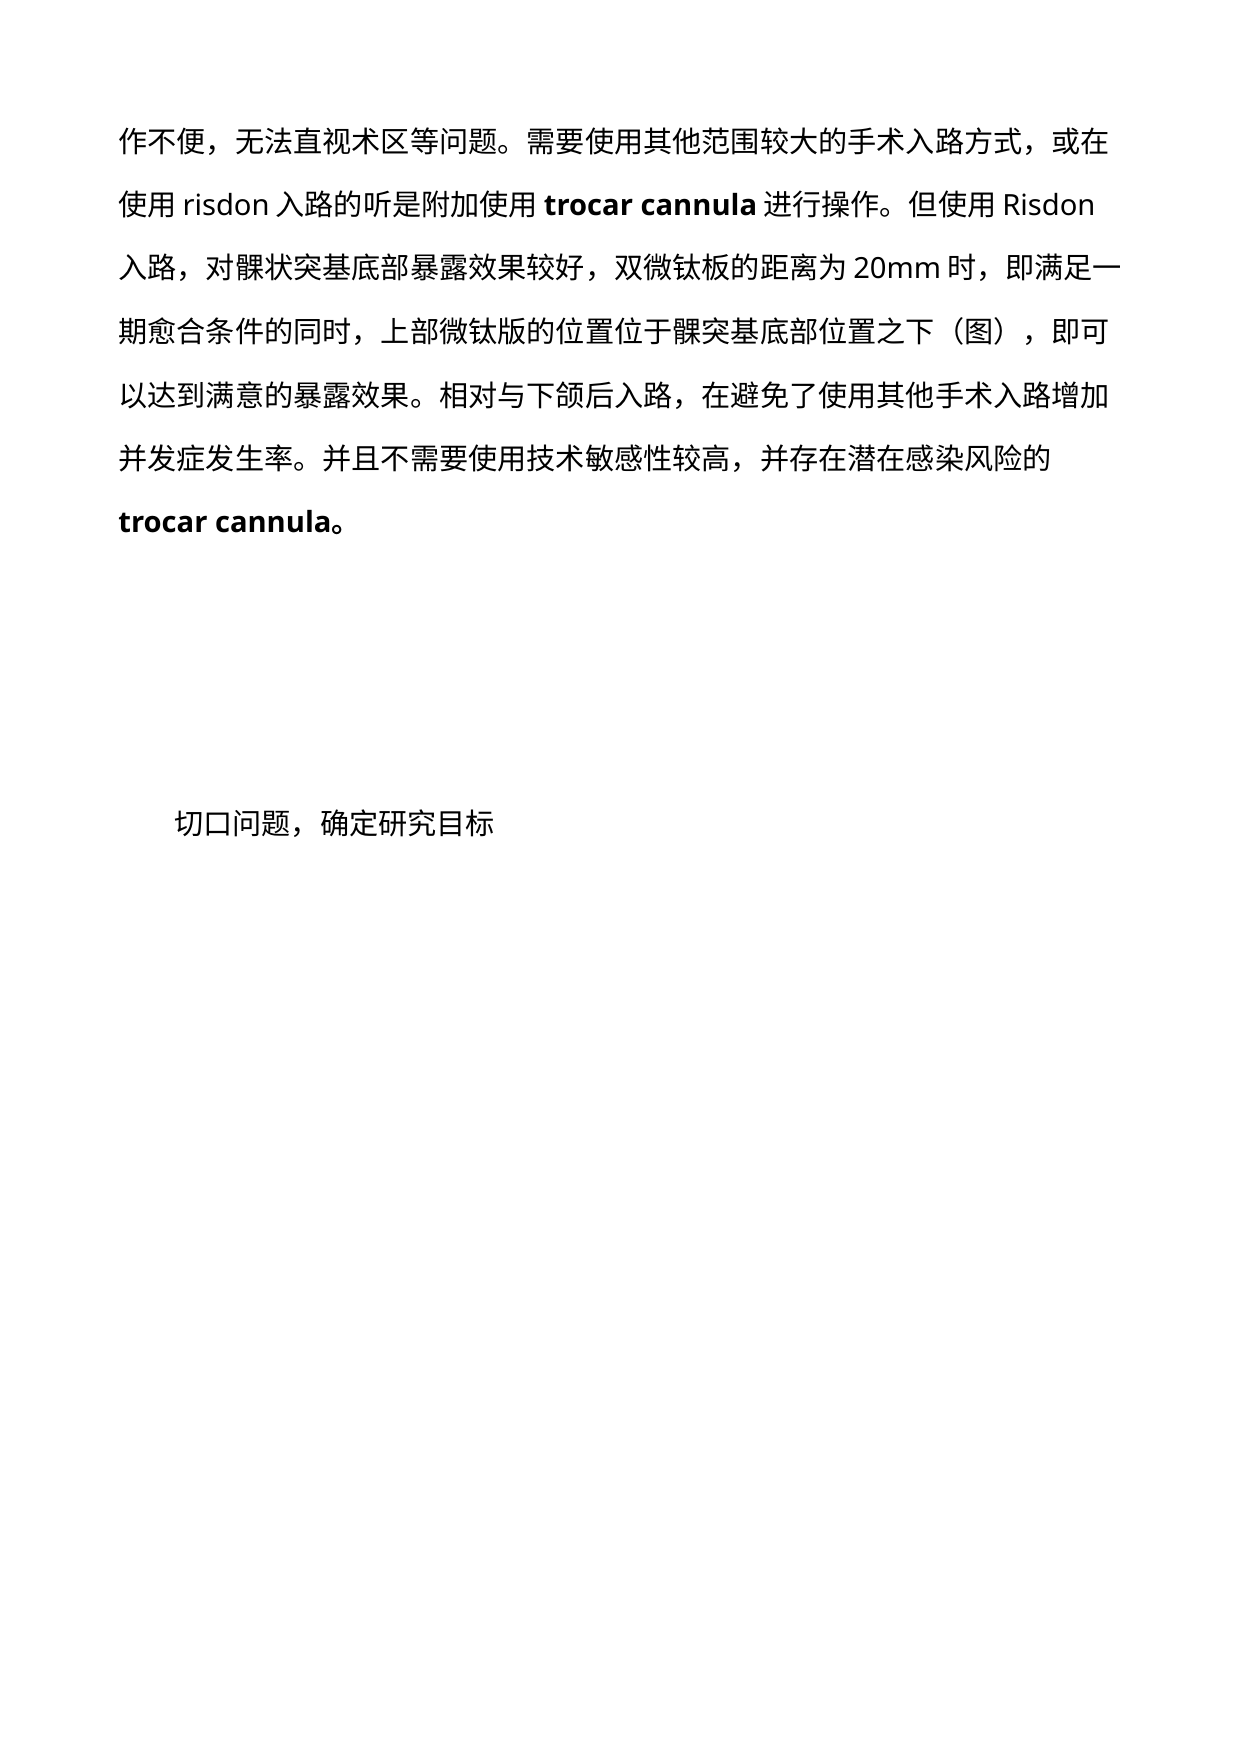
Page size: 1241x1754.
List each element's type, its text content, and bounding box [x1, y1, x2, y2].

text 作不便，无法直视术区等问题。需要使用其他范围较大的手术入路方式，或在使用risdon入路的听是附加使用trocar cannula进行操作。但使用Risdon入路，对髁状突基底部暴露效果较好，双微钛板的距离为20mm时，即满足一期愈合条件的同时，上部微钛版的位置位于髁突基底部位置之下（图），即可以达到满意的暴露效果。相对与下颌后入路，在避免了使用其他手术入路增加并发症发生率。并且不需要使用技术敏感性较高，并存在潜在感染风险的trocar cannula。 [118, 118, 1122, 541]
text 切口问题，确定研究目标 [118, 800, 1122, 843]
